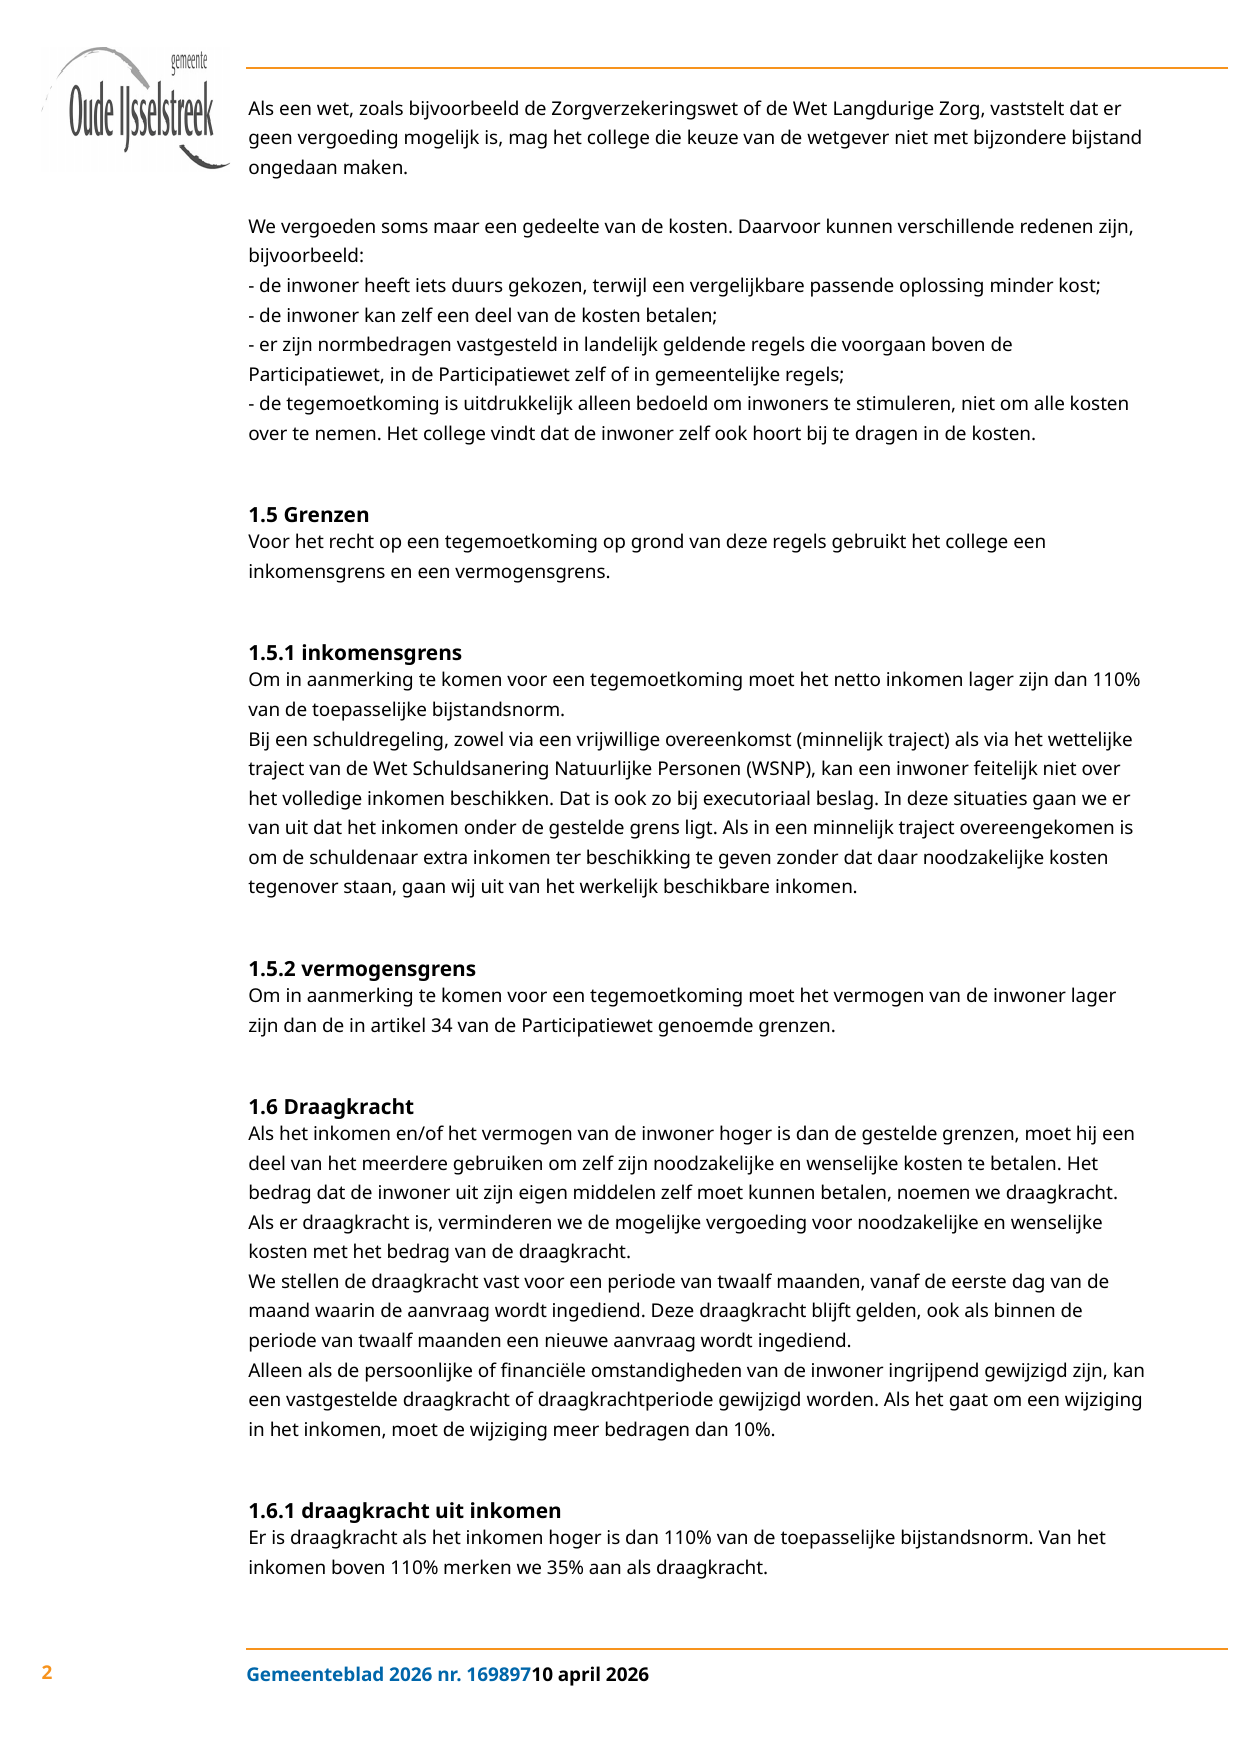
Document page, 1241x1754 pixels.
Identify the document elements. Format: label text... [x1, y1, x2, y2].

text - de tegemoetkoming is uitdrukkelijk alleen bedoeld om inwoners te stimuleren, niet om alle kosten over te nemen. Het college vindt dat de inwoner zelf ook hoort bij te dragen in de kosten. [248, 391, 1152, 446]
text Als een wet, zoals bijvoorbeeld de Zorgverzekeringswet of de Wet Langdurige Zorg, vaststelt dat er geen vergoeding mogelijk is, mag het college die keuze van de wetgever niet met bijzondere bijstand ongedaan maken. [248, 95, 1152, 180]
picture [41, 47, 231, 172]
text 1.6.1 draagkracht uit inkomen [248, 1496, 1152, 1524]
text We vergoeden soms maar een gedeelte van de kosten. Daarvoor kunnen verschillende redenen zijn, bijvoorbeeld: [248, 213, 1152, 268]
text Als het inkomen en/of het vermogen van de inwoner hoger is dan de gestelde grenzen, moet hij een deel van het meerdere gebruiken om zelf zijn noodzakelijke en wenselijke kosten te betalen. Het bedrag dat de inwoner uit zijn eigen middelen zelf moet kunnen betalen, noemen we draagkracht. [248, 1120, 1152, 1205]
text 1.5.2 vermogensgrens [248, 954, 1152, 982]
text Voor het recht op een tegemoetkoming op grond van deze regels gebruikt het college een inkomensgrens en een vermogensgrens. [248, 529, 1152, 584]
text - er zijn normbedragen vastgesteld in landelijk geldende regels die voorgaan boven de Participatiewet, in de Participatiewet zelf of in gemeentelijke regels; [248, 331, 1152, 387]
text 1.6 Draagkracht [248, 1092, 1152, 1120]
text Alleen als de persoonlijke of financiële omstandigheden van de inwoner ingrijpend gewijzigd zijn, kan een vastgestelde draagkracht of draagkrachtperiode gewijzigd worden. Als het gaat om een wijziging in het inkomen, moet de wijziging meer bedragen dan 10%. [248, 1357, 1152, 1442]
text Om in aanmerking te komen voor een tegemoetkoming moet het netto inkomen lager zijn dan 110% van de toepasselijke bijstandsnorm. [248, 667, 1152, 722]
text Bij een schuldregeling, zowel via een vrijwillige overeenkomst (minnelijk traject) als via het wettelijke traject van de Wet Schuldsanering Natuurlijke Personen (WSNP), kan een inwoner feitelijk niet over het volledige inkomen beschikken. Dat is ook zo bij executoriaal beslag. In deze situaties gaan we er van uit dat het inkomen onder de gestelde grens ligt. Als in een minnelijk traject overeengekomen is om de schuldenaar extra inkomen ter beschikking te geven zonder dat daar noodzakelijke kosten tegenover staan, gaan wij uit van het werkelijk beschikbare inkomen. [248, 726, 1152, 899]
text We stellen de draagkracht vast voor een periode van twaalf maanden, vanaf de eerste dag van de maand waarin de aanvraag wordt ingediend. Deze draagkracht blijft gelden, ook als binnen de periode van twaalf maanden een nieuwe aanvraag wordt ingediend. [248, 1268, 1152, 1353]
text Om in aanmerking te komen voor een tegemoetkoming moet het vermogen van de inwoner lager zijn dan de in artikel 34 van de Participatiewet genoemde grenzen. [248, 982, 1152, 1037]
text Er is draagkracht als het inkomen hoger is dan 110% van de toepasselijke bijstandsnorm. Van het inkomen boven 110% merken we 35% aan als draagkracht. [248, 1524, 1152, 1580]
text - de inwoner heeft iets duurs gekozen, terwijl een vergelijkbare passende oplossing minder kost; [248, 272, 1152, 298]
text 1.5.1 inkomensgrens [248, 638, 1152, 667]
text 1.5 Grenzen [248, 500, 1152, 529]
text - de inwoner kan zelf een deel van de kosten betalen; [248, 302, 1152, 328]
text Als er draagkracht is, verminderen we de mogelijke vergoeding voor noodzakelijke en wenselijke kosten met het bedrag van de draagkracht. [248, 1209, 1152, 1264]
